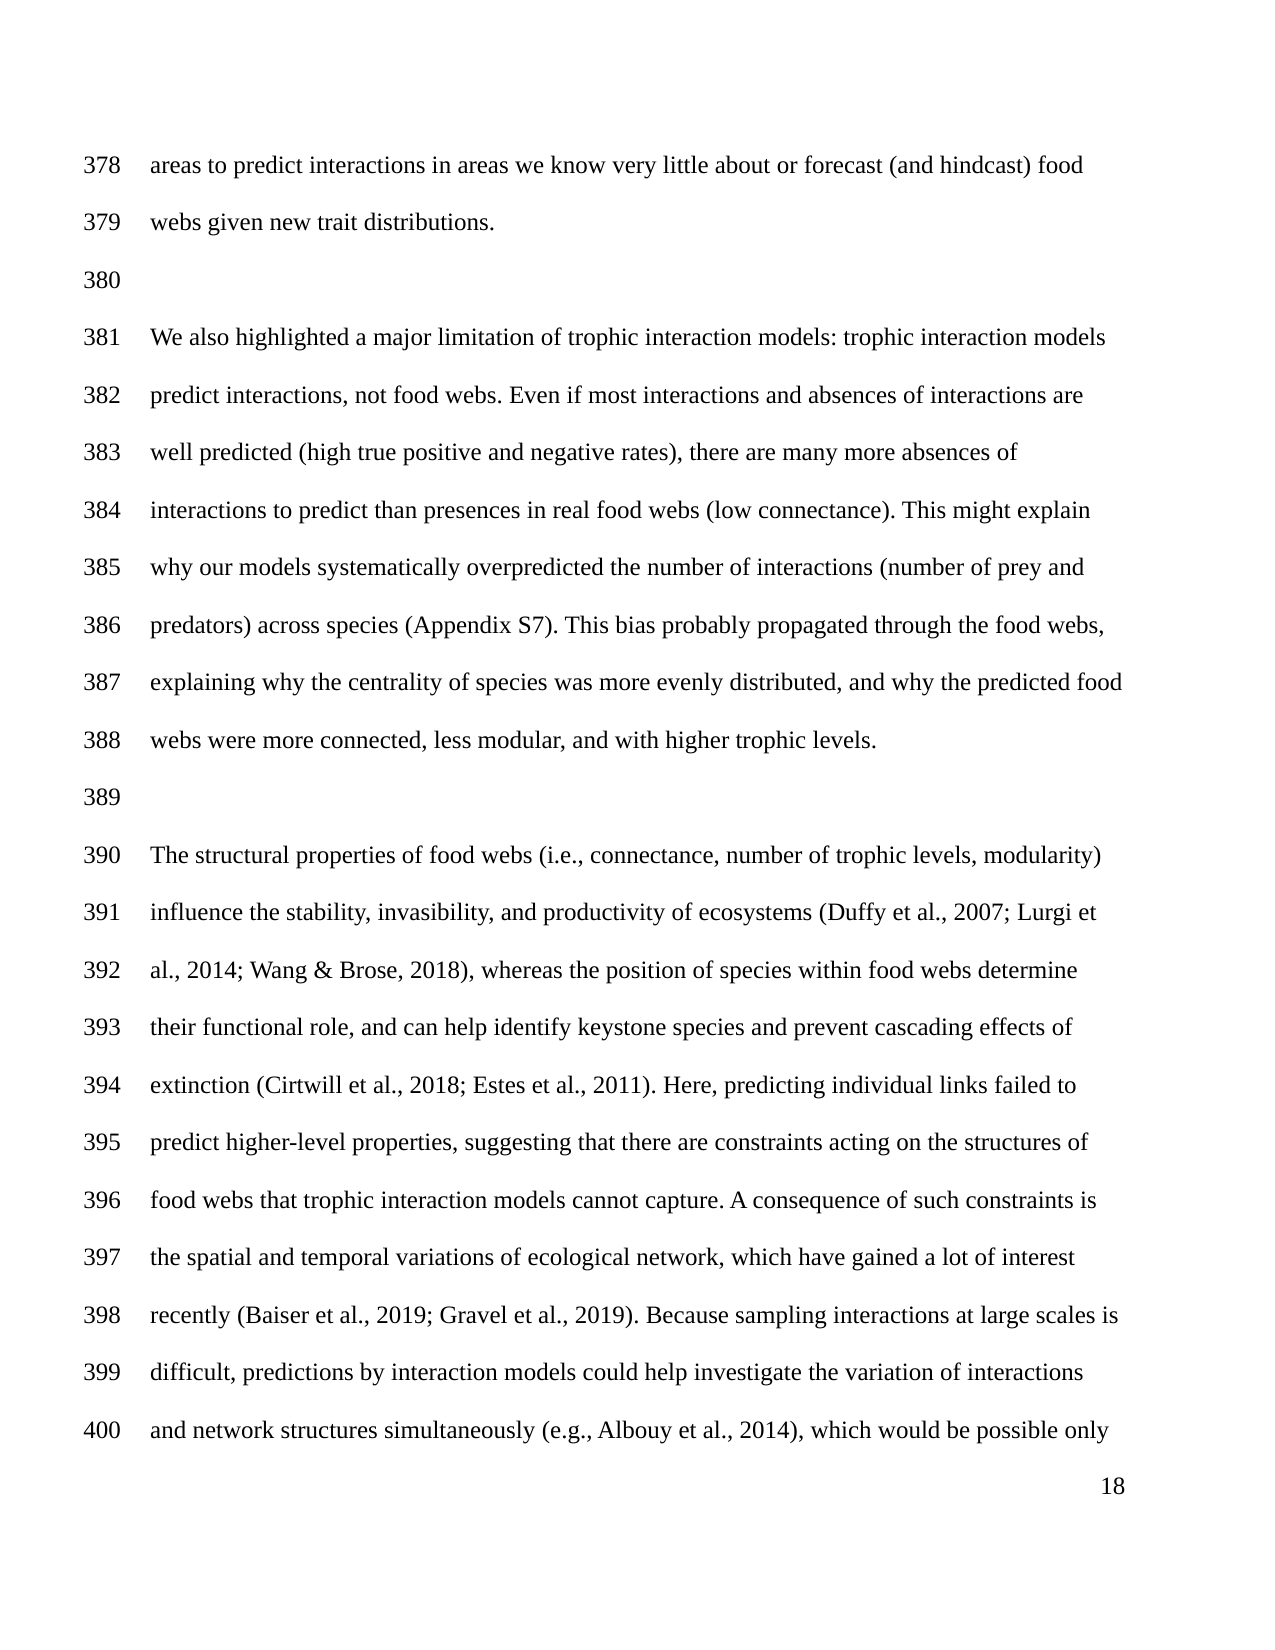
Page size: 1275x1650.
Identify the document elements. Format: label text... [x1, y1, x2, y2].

text We also highlighted a major limitation of trophic interaction models: trophic interaction models predict interactions, not food webs. Even if most interactions and absences of interactions are well predicted (high true positive and negative rates), there are many more absences of interactions to predict than presences in real food webs (low connectance). This might explain why our models systematically overpredicted the number of interactions (number of prey and predators) across species (Appendix S7). This bias probably propagated through the food webs, explaining why the centrality of species was more evenly distributed, and why the predicted food webs were more connected, less modular, and with higher trophic levels. [150, 322, 1125, 754]
text areas to predict interactions in areas we know very little about or forecast (and hindcast) food webs given new trait distributions. [150, 150, 1125, 236]
text The structural properties of food webs (i.e., connectance, number of trophic levels, modularity) influence the stability, invasibility, and productivity of ecosystems (Duffy et al., 2007; Lurgi et al., 2014; Wang & Brose, 2018), whereas the position of species within food webs determine their functional role, and can help identify keystone species and prevent cascading effects of extinction (Cirtwill et al., 2018; Estes et al., 2011). Here, predicting individual links failed to predict higher-level properties, suggesting that there are constraints acting on the structures of food webs that trophic interaction models cannot capture. A consequence of such constraints is the spatial and temporal variations of ecological network, which have gained a lot of interest recently (Baiser et al., 2019; Gravel et al., 2019). Because sampling interactions at large scales is difficult, predictions by interaction models could help investigate the variation of interactions and network structures simultaneously (e.g., Albouy et al., 2014), which would be possible only [150, 840, 1125, 1444]
